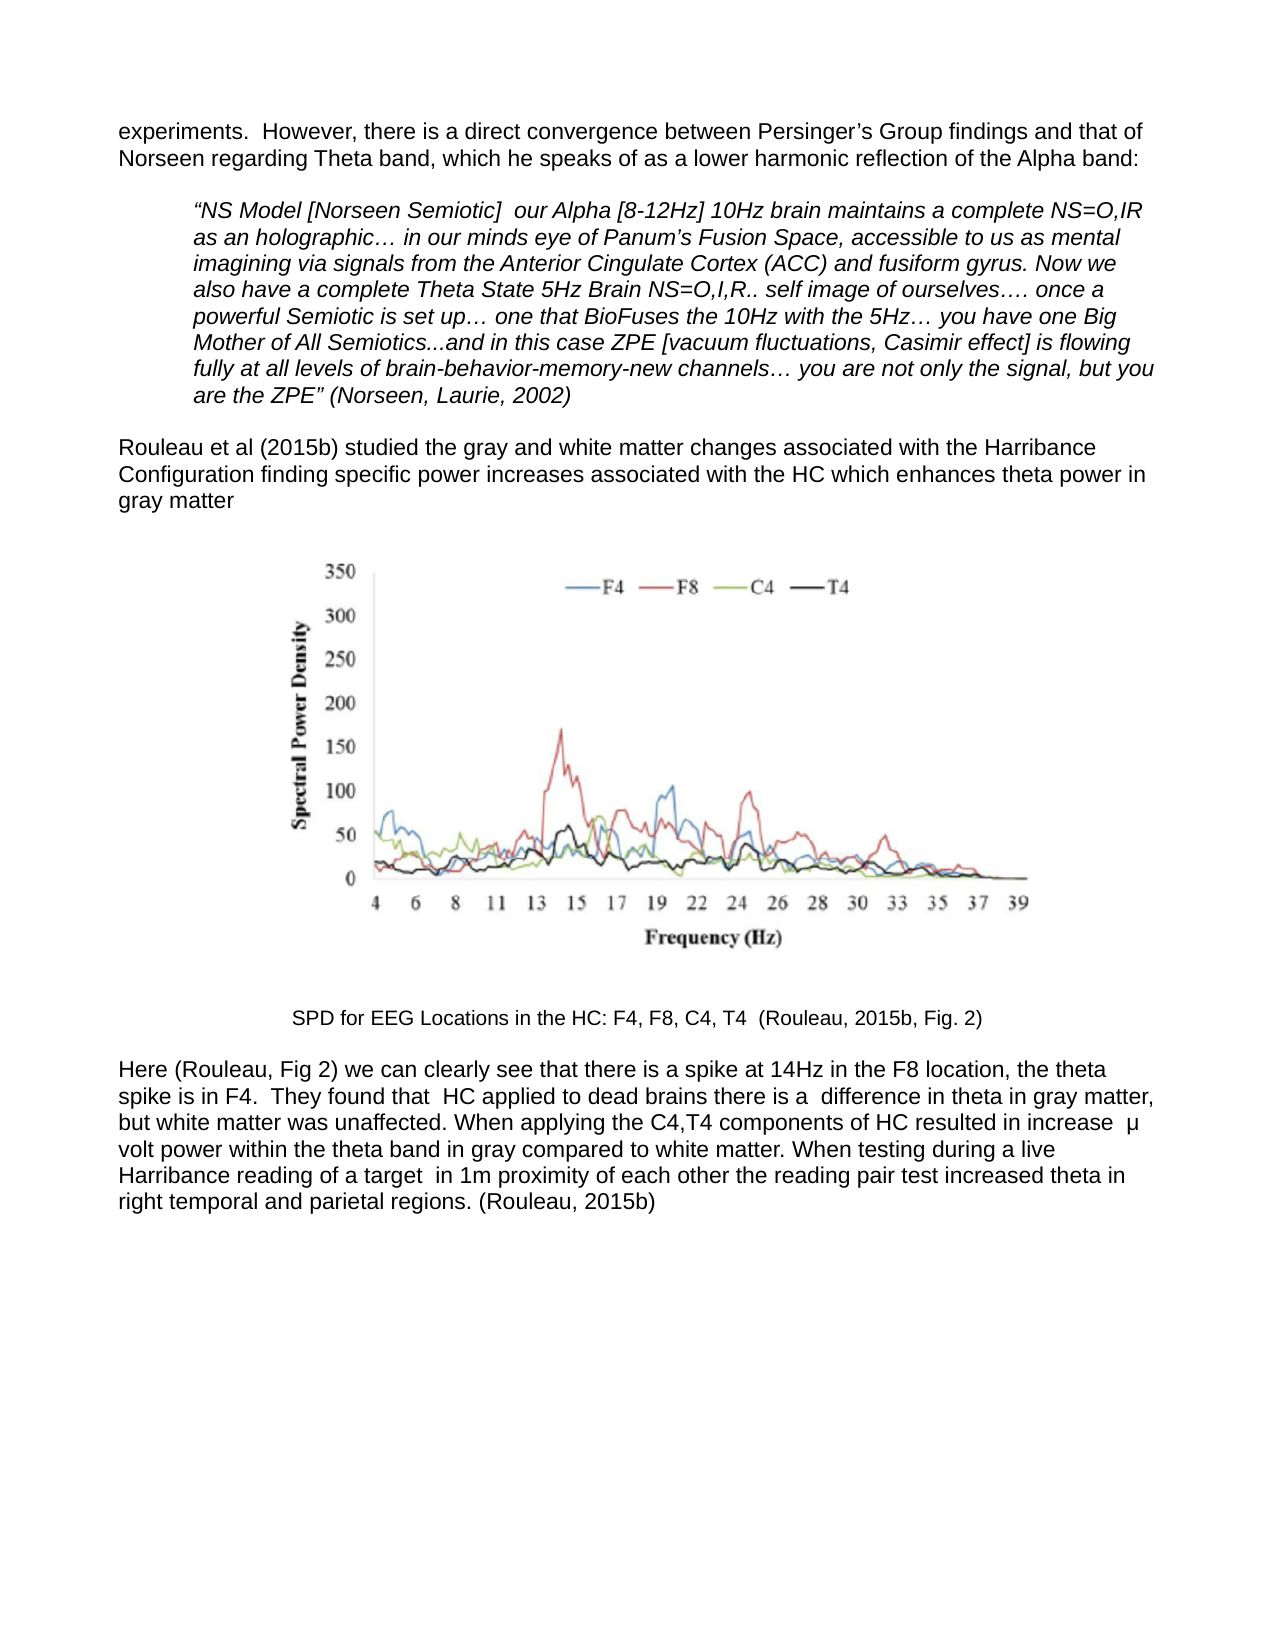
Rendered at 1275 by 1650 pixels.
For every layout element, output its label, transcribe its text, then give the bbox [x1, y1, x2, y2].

text SPD for EEG Locations in the HC: F4, F8, C4, T4 (Rouleau, 2015b, Fig. 2) [118, 1006, 1157, 1030]
text experiments. However, there is a direct convergence between Persinger’s Group findings and that of Norseen regarding Theta band, which he speaks of as a lower harmonic reflection of the Alpha band: [118, 118, 1157, 171]
text Here (Rouleau, Fig 2) we can clearly see that there is a spike at 14Hz in the F8 location, the theta spike is in F4. They found that HC applied to dead brains there is a difference in theta in gray matter, but white matter was unaffected. When applying the C4,T4 components of HC resulted in increase μ volt power within the theta band in gray compared to white matter. When testing during a live Harribance reading of a target in 1m proximity of each other the reading pair test increased theta in right temporal and parietal regions. (Rouleau, 2015b) [118, 1056, 1157, 1214]
text “NS Model [Norseen Semiotic] our Alpha [8-12Hz] 10Hz brain maintains a complete NS=O,IR as an holographic… in our minds eye of Panum’s Fusion Space, accessible to us as mental imagining via signals from the Anterior Cingulate Cortex (ACC) and fusiform gyrus. Now we also have a complete Theta State 5Hz Brain NS=O,I,R.. self image of ourselves…. once a powerful Semiotic is set up… one that BioFuses the 10Hz with the 5Hz… you have one Big Mother of All Semiotics...and in this case ZPE [vacuum fluctuations, Casimir effect] is flowing fully at all levels of brain-behavior-memory-new channels… you are not only the signal, but you are the ZPE” (Norseen, Laurie, 2002) [193, 197, 1157, 408]
text Rouleau et al (2015b) studied the gray and white matter changes associated with the Harribance Configuration finding specific power increases associated with the HC which enhances theta power in gray matter [118, 434, 1157, 513]
picture [278, 554, 1047, 954]
